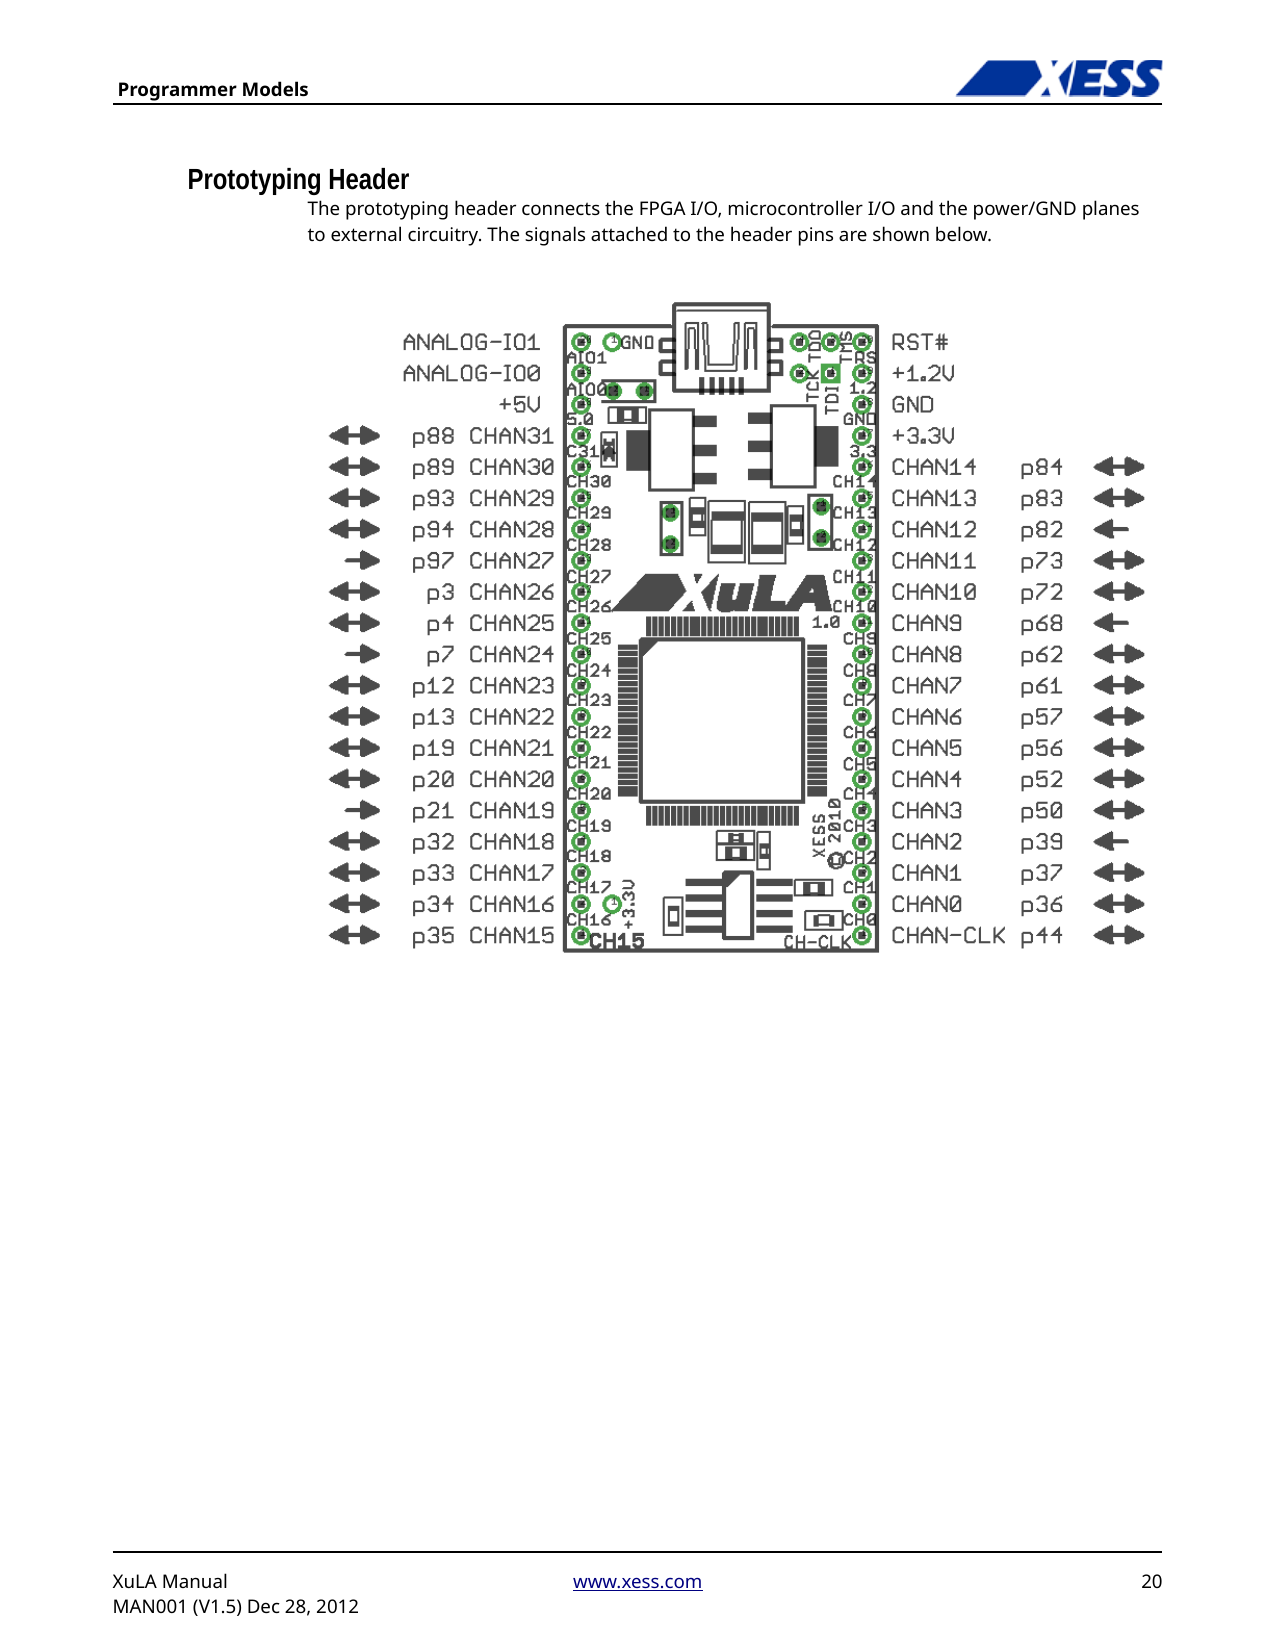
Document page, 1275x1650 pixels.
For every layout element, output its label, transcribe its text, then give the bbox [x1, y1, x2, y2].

subtitle Prototyping Header [187, 162, 1162, 195]
picture [955, 60, 1163, 97]
picture [308, 271, 1162, 987]
text The prototyping header connects the FPGA I/O, microcontroller I/O and the power/GND planes to external circuitry. The signals attached to the header pins are shown below. [307, 195, 1162, 246]
